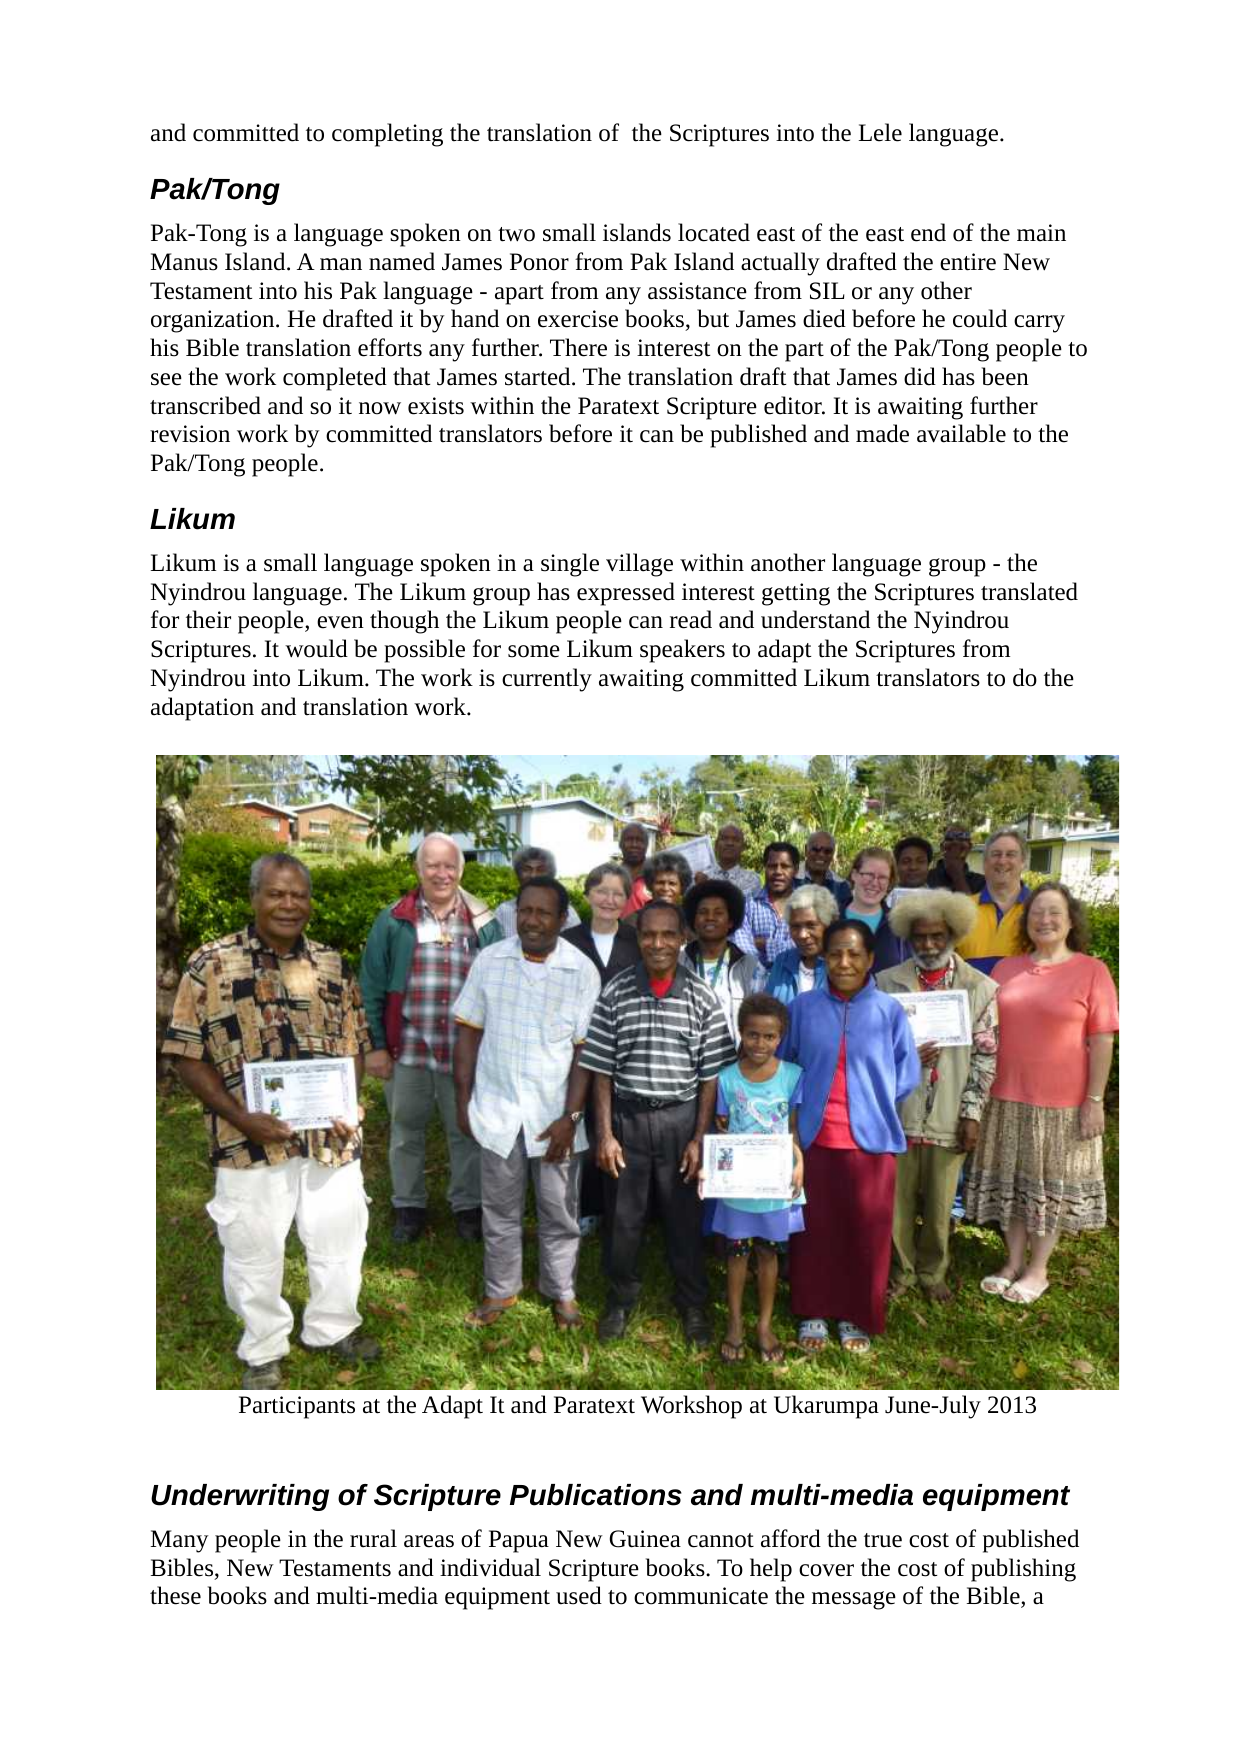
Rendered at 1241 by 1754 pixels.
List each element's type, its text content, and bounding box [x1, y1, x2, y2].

text Likum is a small language spoken in a single village within another language group - the Nyindrou language. The Likum group has expressed interest getting the Scriptures translated for their people, even though the Likum people can read and understand the Nyindrou Scriptures. It would be possible for some Likum speakers to adapt the Scriptures from Nyindrou into Likum. The work is currently awaiting committed Likum translators to do the adaptation and translation work. [150, 548, 1090, 721]
table_header Participants at the Adapt It and Paratext Workshop at Ukarumpa June-July 2013 [150, 1390, 1125, 1424]
text Pak-Tong is a language spoken on two small islands located east of the east end of the main Manus Island. A man named James Ponor from Pak Island actually drafted the entire New Testament into his Pak language - apart from any assistance from SIL or any other organization. He drafted it by hand on exercise books, but James died before he could carry his Bible translation efforts any further. There is interest on the part of the Pak/Tong people to see the work completed that James started. The translation draft that James did has been transcribed and so it now exists within the Paratext Scripture editor. It is awaiting further revision work by committed translators before it can be published and made available to the Pak/Tong people. [150, 218, 1090, 477]
subtitle Underwriting of Scripture Publications and multi-media equipment [150, 1478, 1090, 1511]
picture [156, 755, 1120, 1390]
text and committed to completing the translation of the Scriptures into the Lele language. [150, 118, 1090, 147]
subtitle Pak/Tong [150, 172, 1090, 206]
subtitle Likum [150, 502, 1090, 536]
table_header [150, 749, 1125, 1389]
text Many people in the rural areas of Papua New Guinea cannot afford the true cost of published Bibles, New Testaments and individual Scripture books. To help cover the cost of publishing these books and multi-media equipment used to communicate the message of the Bible, a [150, 1524, 1090, 1610]
